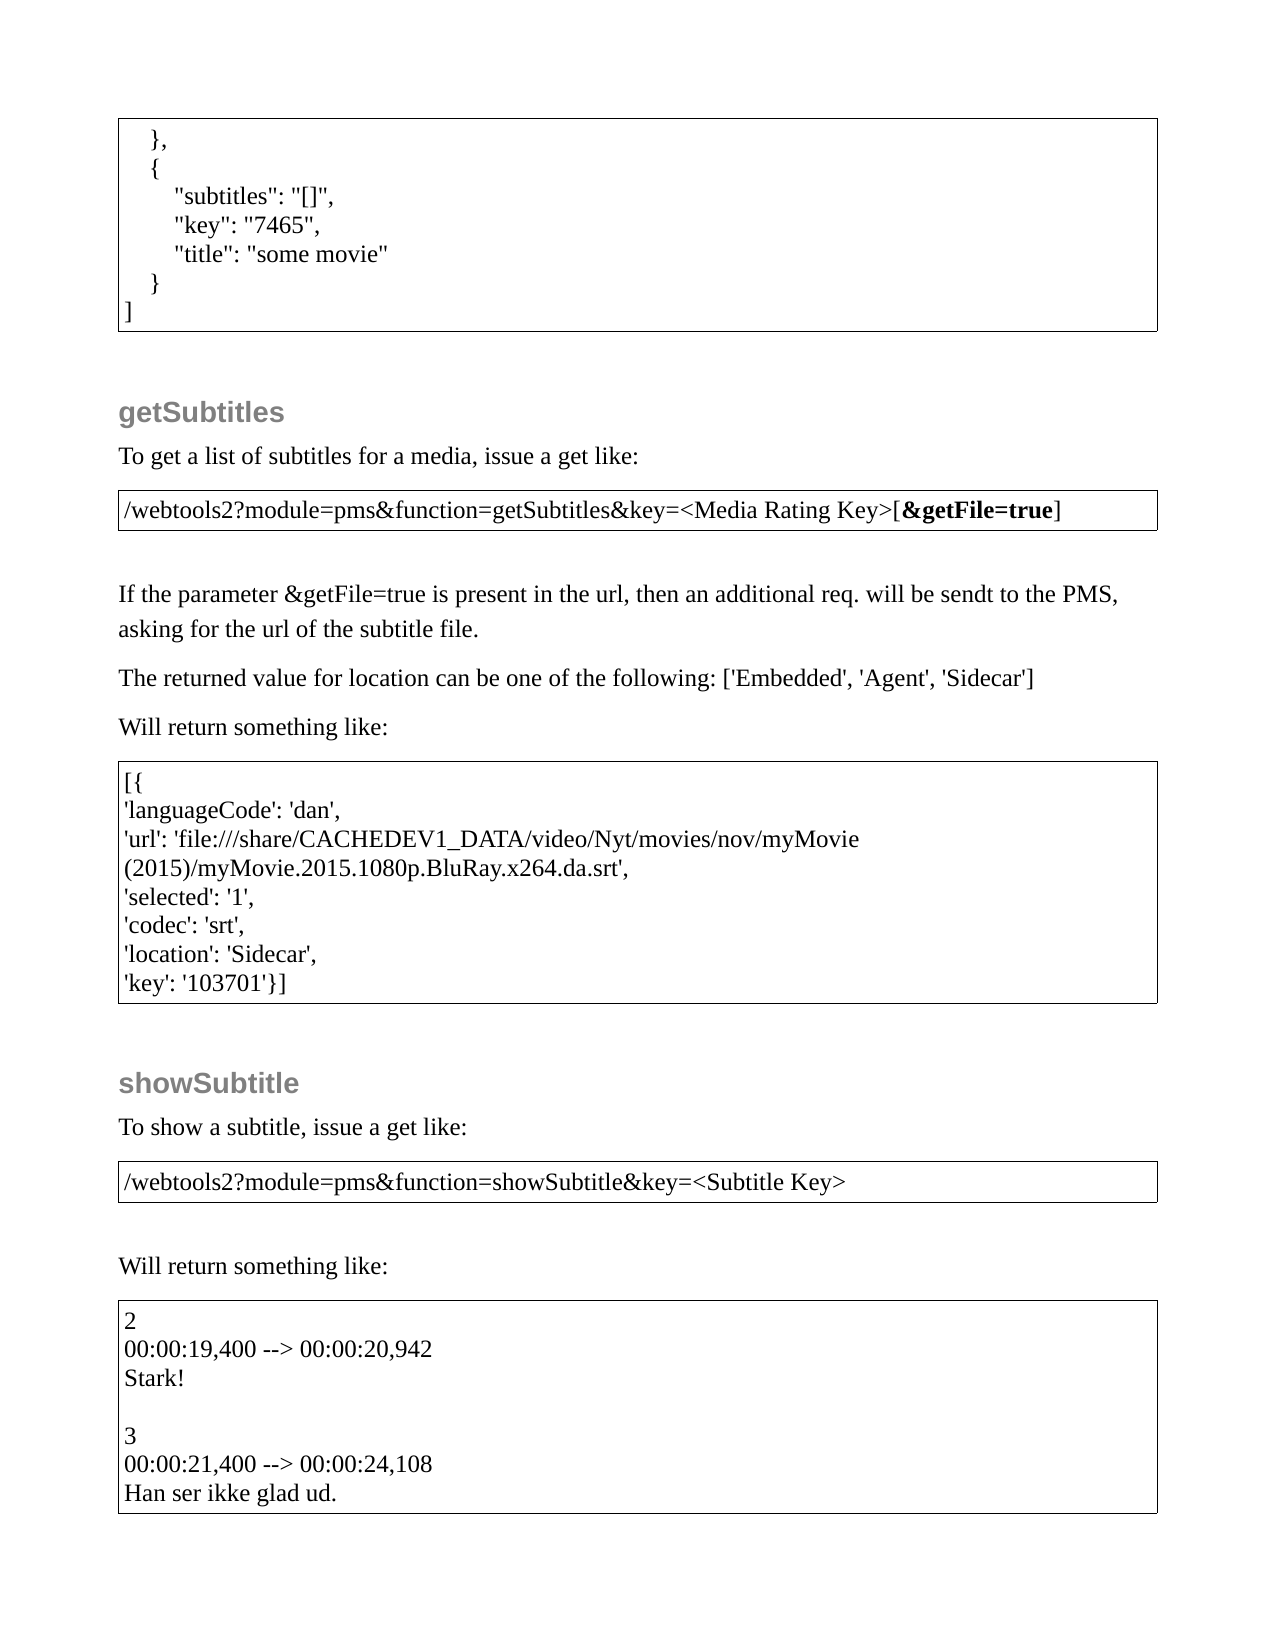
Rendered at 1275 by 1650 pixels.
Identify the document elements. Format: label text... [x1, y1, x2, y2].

subtitle getSubtitles [118, 395, 1157, 428]
text Will return something like: [118, 712, 1157, 741]
table_header /webtools2?module=pms&function=showSubtitle&key=<Subtitle Key> [119, 1162, 1157, 1202]
text To get a list of subtitles for a media, issue a get like: [118, 441, 1157, 469]
table_header 2 00:00:19,400 --> 00:00:20,942 Stark! 3 00:00:21,400 --> 00:00:24,108 Han ser ikke glad ud. [119, 1301, 1157, 1513]
text Will return something like: [118, 1251, 1157, 1279]
text The returned value for location can be one of the following: ['Embedded', 'Agent', 'Sidecar'] [118, 663, 1157, 692]
text If the parameter &getFile=true is present in the url, then an additional req. will be sendt to the PMS, asking for the url of the subtitle file. [118, 579, 1157, 642]
table_header /webtools2?module=pms&function=getSubtitles&key=<Media Rating Key>[&getFile=true] [119, 491, 1157, 530]
text To show a subtitle, issue a get like: [118, 1112, 1157, 1141]
table_header }, { "subtitles": "[]", "key": "7465", "title": "some movie" } ] [119, 119, 1157, 331]
subtitle showSubtitle [118, 1066, 1157, 1100]
table_header [{ 'languageCode': 'dan', 'url': 'file:///share/CACHEDEV1_DATA/video/Nyt/movies/nov/myMovie (2015)/myMovie.2015.1080p.BluRay.x264.da.srt', 'selected': '1', 'codec': 'srt', 'location': 'Sidecar', 'key': '103701'}] [119, 762, 1157, 1002]
